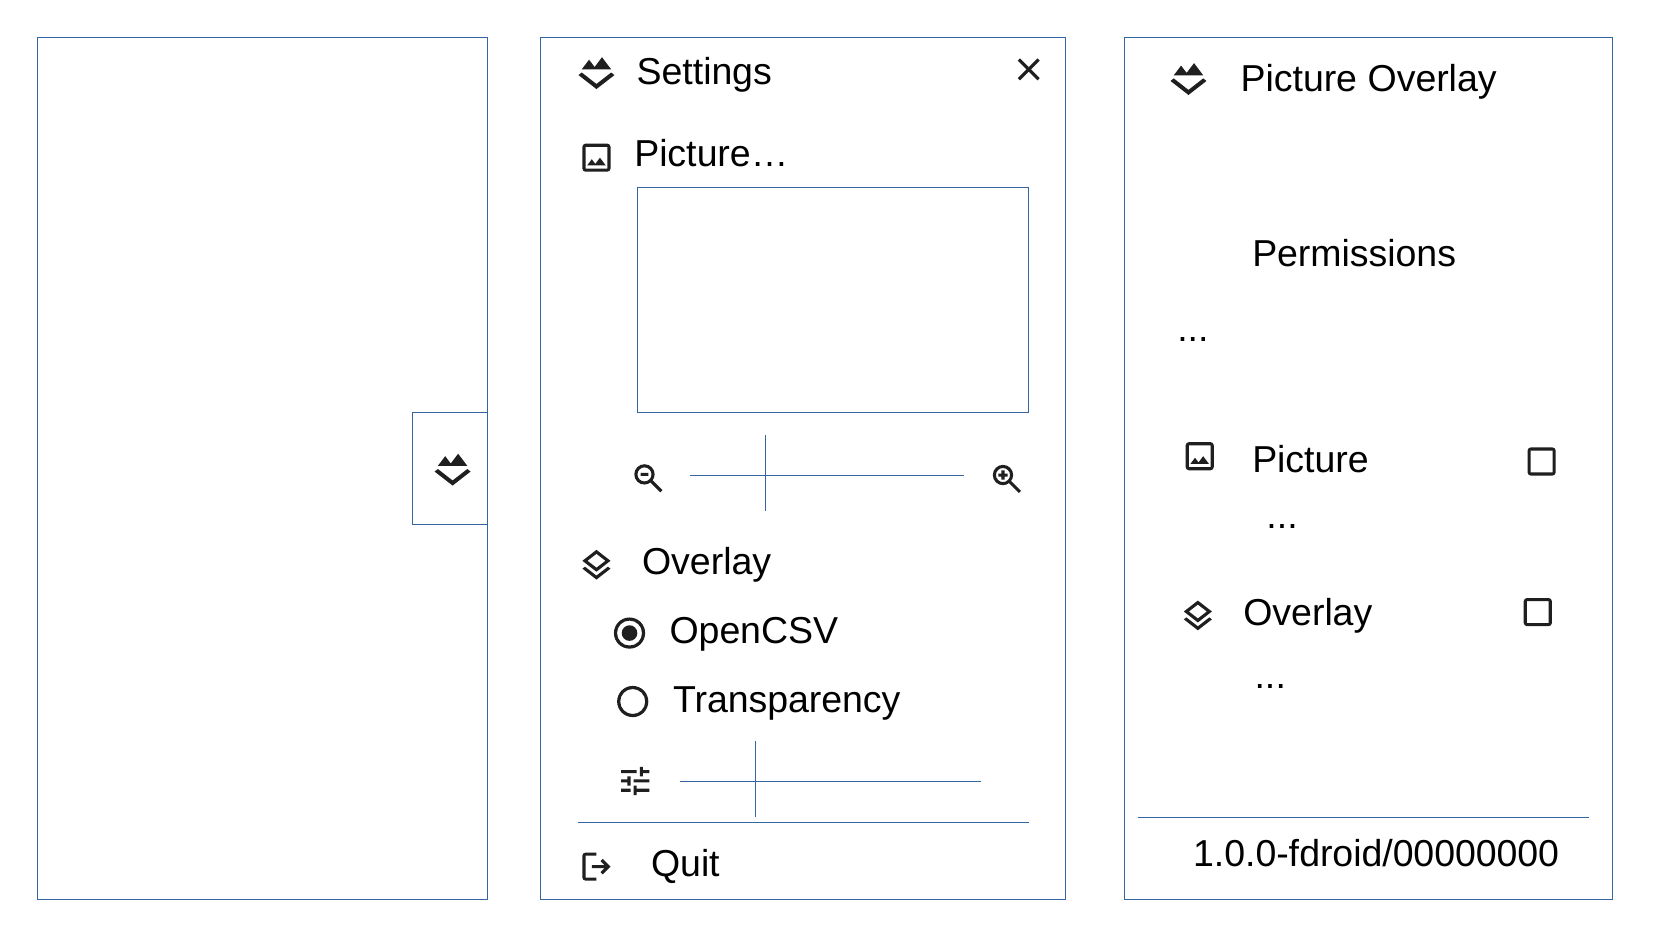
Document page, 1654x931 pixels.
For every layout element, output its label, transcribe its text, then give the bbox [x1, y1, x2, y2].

picture [613, 682, 653, 722]
text_box Picture Overlay [1225, 49, 1512, 107]
text_box Overlay [627, 533, 787, 590]
text_box ... [1251, 487, 1313, 545]
text_box ... [1239, 646, 1301, 704]
picture [1178, 596, 1218, 636]
picture [615, 761, 655, 801]
text_box 1.0.0-fdroid/00000000 [1178, 825, 1576, 882]
text_box Transparency [658, 670, 916, 728]
text_box Picture… [619, 124, 804, 182]
text_box [540, 37, 1066, 900]
text_box OpenCSV [654, 601, 854, 659]
picture [576, 847, 616, 887]
text_box [1124, 37, 1613, 900]
text_box ... [1162, 300, 1224, 357]
picture [576, 545, 616, 585]
picture [1522, 442, 1562, 482]
text_box [37, 37, 488, 900]
picture [576, 55, 616, 95]
text_box Overlay [1228, 583, 1388, 641]
text_box Settings [621, 43, 922, 101]
picture [628, 458, 668, 498]
picture [1518, 592, 1558, 632]
picture [1009, 49, 1049, 89]
text_box Permissions [1237, 225, 1472, 282]
picture [1168, 61, 1208, 101]
text_box Picture [1237, 430, 1384, 488]
picture [433, 451, 473, 491]
text_box Quit [636, 835, 735, 893]
picture [576, 138, 616, 178]
picture [610, 613, 650, 653]
picture [987, 459, 1027, 499]
picture [1180, 436, 1220, 476]
